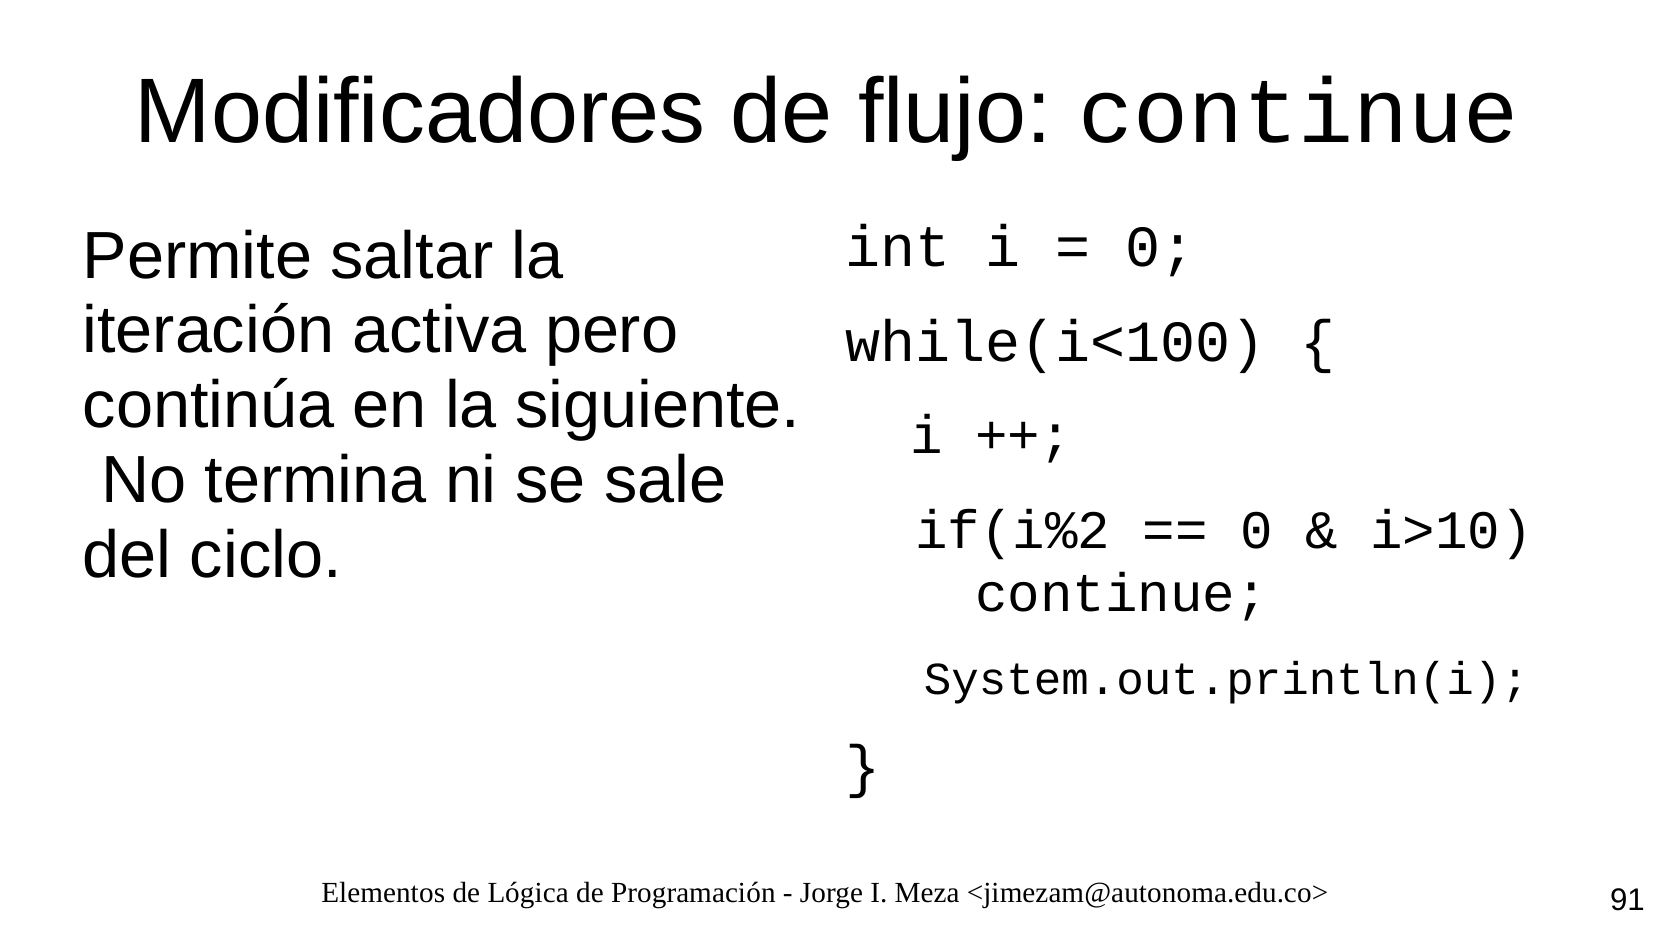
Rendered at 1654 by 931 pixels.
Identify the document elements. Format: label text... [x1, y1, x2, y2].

title Modificadores de flujo: continue [82, 37, 1571, 193]
list Permite saltar la iteración activa pero continúa en la siguiente. No termina ni se sale del ciclo. [82, 217, 809, 863]
list int i = 0; while(i<100) { i ++; if(i%2 == 0 & i>10) continue; System.out.println(i); } [845, 217, 1572, 863]
